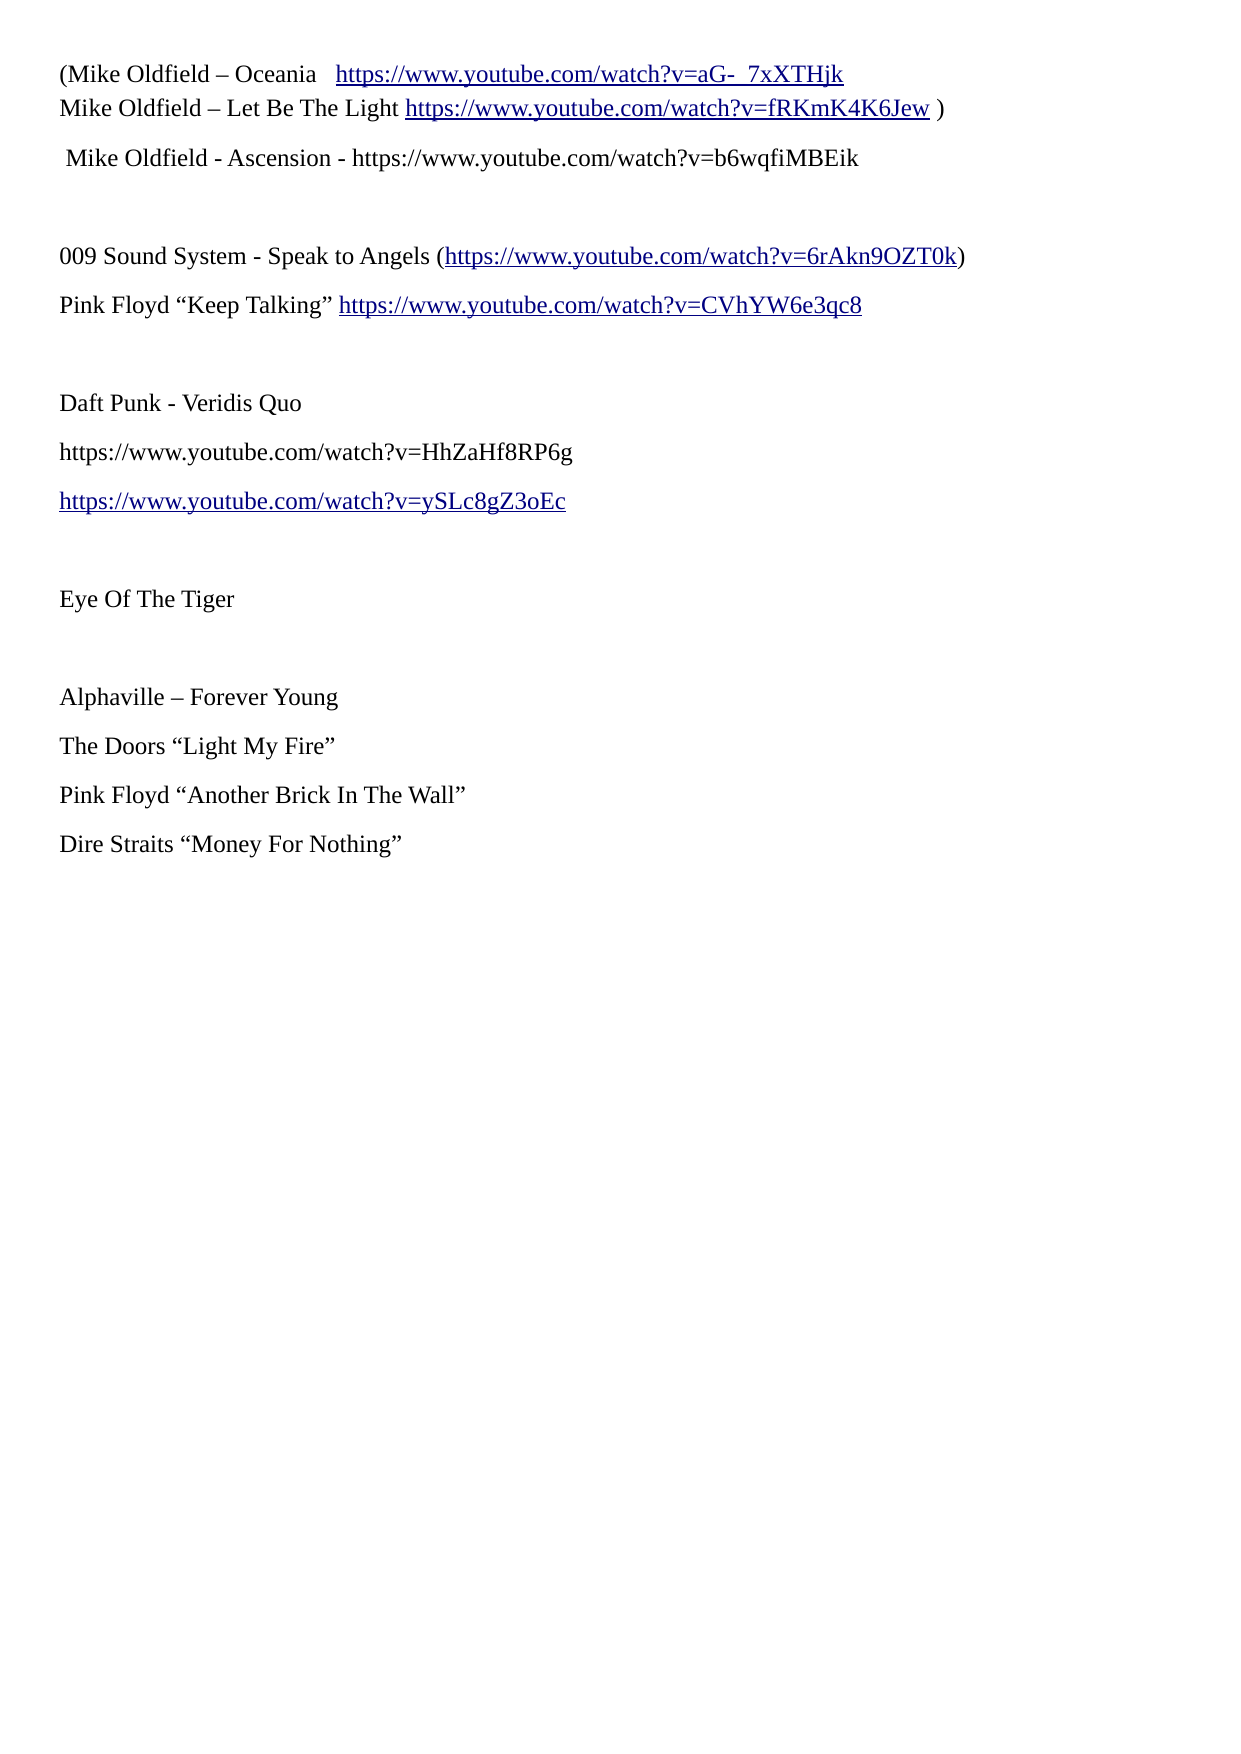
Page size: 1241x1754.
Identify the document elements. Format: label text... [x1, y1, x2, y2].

text The Doors “Light My Fire” [59, 731, 1181, 760]
text Pink Floyd “Another Brick In The Wall” [59, 780, 1181, 809]
text https://www.youtube.com/watch?v=HhZaHf8RP6g [59, 437, 1181, 466]
text Alphaville – Forever Young [59, 682, 1181, 711]
text https://www.youtube.com/watch?v=ySLc8gZ3oEc [59, 486, 1181, 515]
text (Mike Oldfield – Oceania https://www.youtube.com/watch?v=aG-_7xXTHjk Mike Oldfield – Let Be The Light https://www.youtube.com/watch?v=fRKmK4K6Jew ) [59, 59, 1181, 122]
text Eye Of The Tiger [59, 584, 1181, 613]
text Pink Floyd “Keep Talking” https://www.youtube.com/watch?v=CVhYW6e3qc8 [59, 290, 1181, 318]
text Mike Oldfield - Ascension - https://www.youtube.com/watch?v=b6wqfiMBEik [59, 143, 1181, 171]
text Daft Punk - Veridis Quo [59, 388, 1181, 417]
text Dire Straits “Money For Nothing” [59, 829, 1181, 858]
text 009 Sound System - Speak to Angels (https://www.youtube.com/watch?v=6rAkn9OZT0k) [59, 241, 1181, 269]
